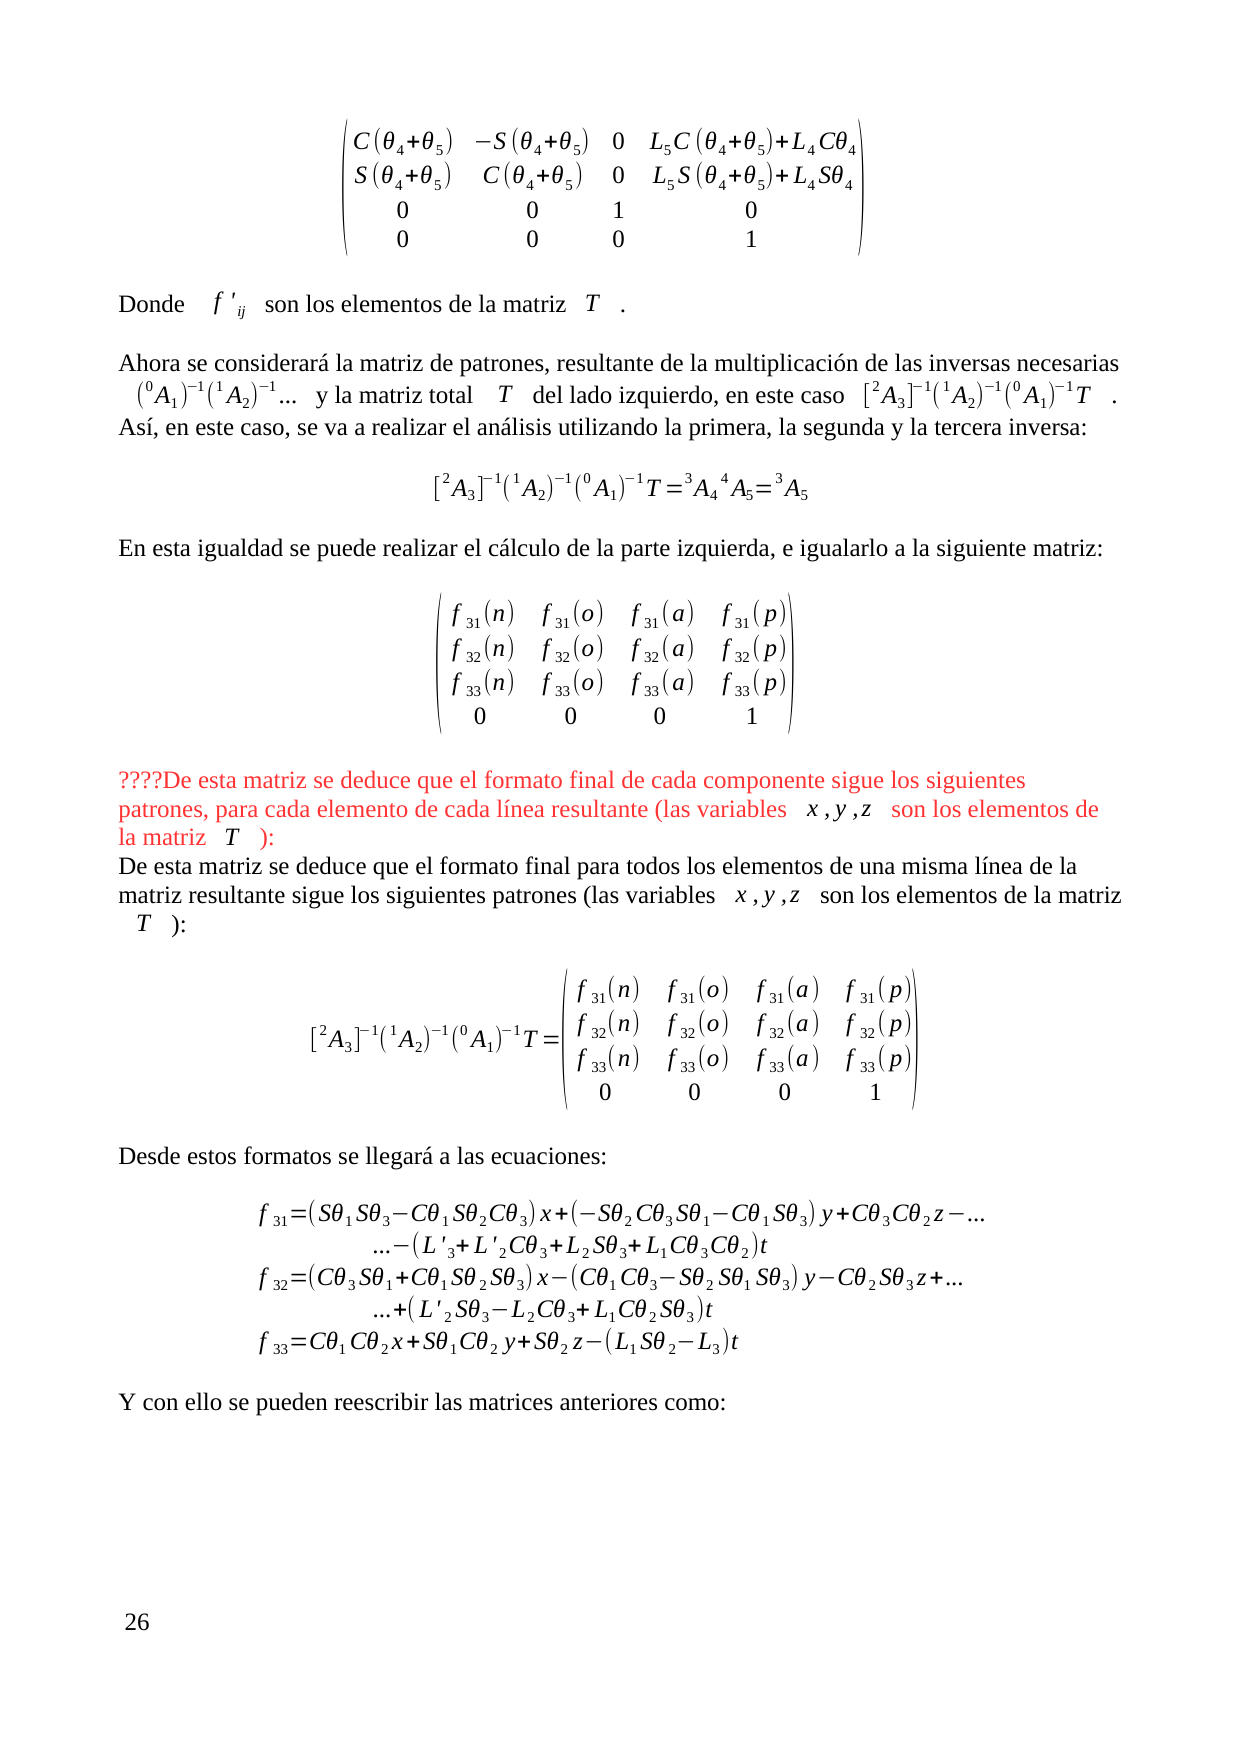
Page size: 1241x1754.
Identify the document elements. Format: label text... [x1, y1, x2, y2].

text En esta igualdad se puede realizar el cálculo de la parte izquierda, e igualarlo a la siguiente matriz: [118, 533, 1122, 562]
text De esta matriz se deduce que el formato final para todos los elementos de una misma línea de la matriz resultante sigue los siguientes patrones (las variablesson los elementos de la matriz): [118, 851, 1122, 937]
text ????De esta matriz se deduce que el formato final de cada componente sigue los siguientes patrones, para cada elemento de cada línea resultante (las variablesson los elementos de la matriz): [118, 765, 1122, 851]
text Ahora se considerará la matriz de patrones, resultante de la multiplicación de las inversas necesarias y la matriz total del lado izquierdo, en este caso. Así, en este caso, se va a realizar el análisis utilizando la primera, la segunda y la tercera inversa: [118, 348, 1122, 441]
text Donde son los elementos de la matriz. [118, 288, 1122, 319]
text Desde estos formatos se llegará a las ecuaciones: [118, 1141, 1122, 1169]
text Y con ello se pueden reescribir las matrices anteriores como: [118, 1387, 1122, 1416]
